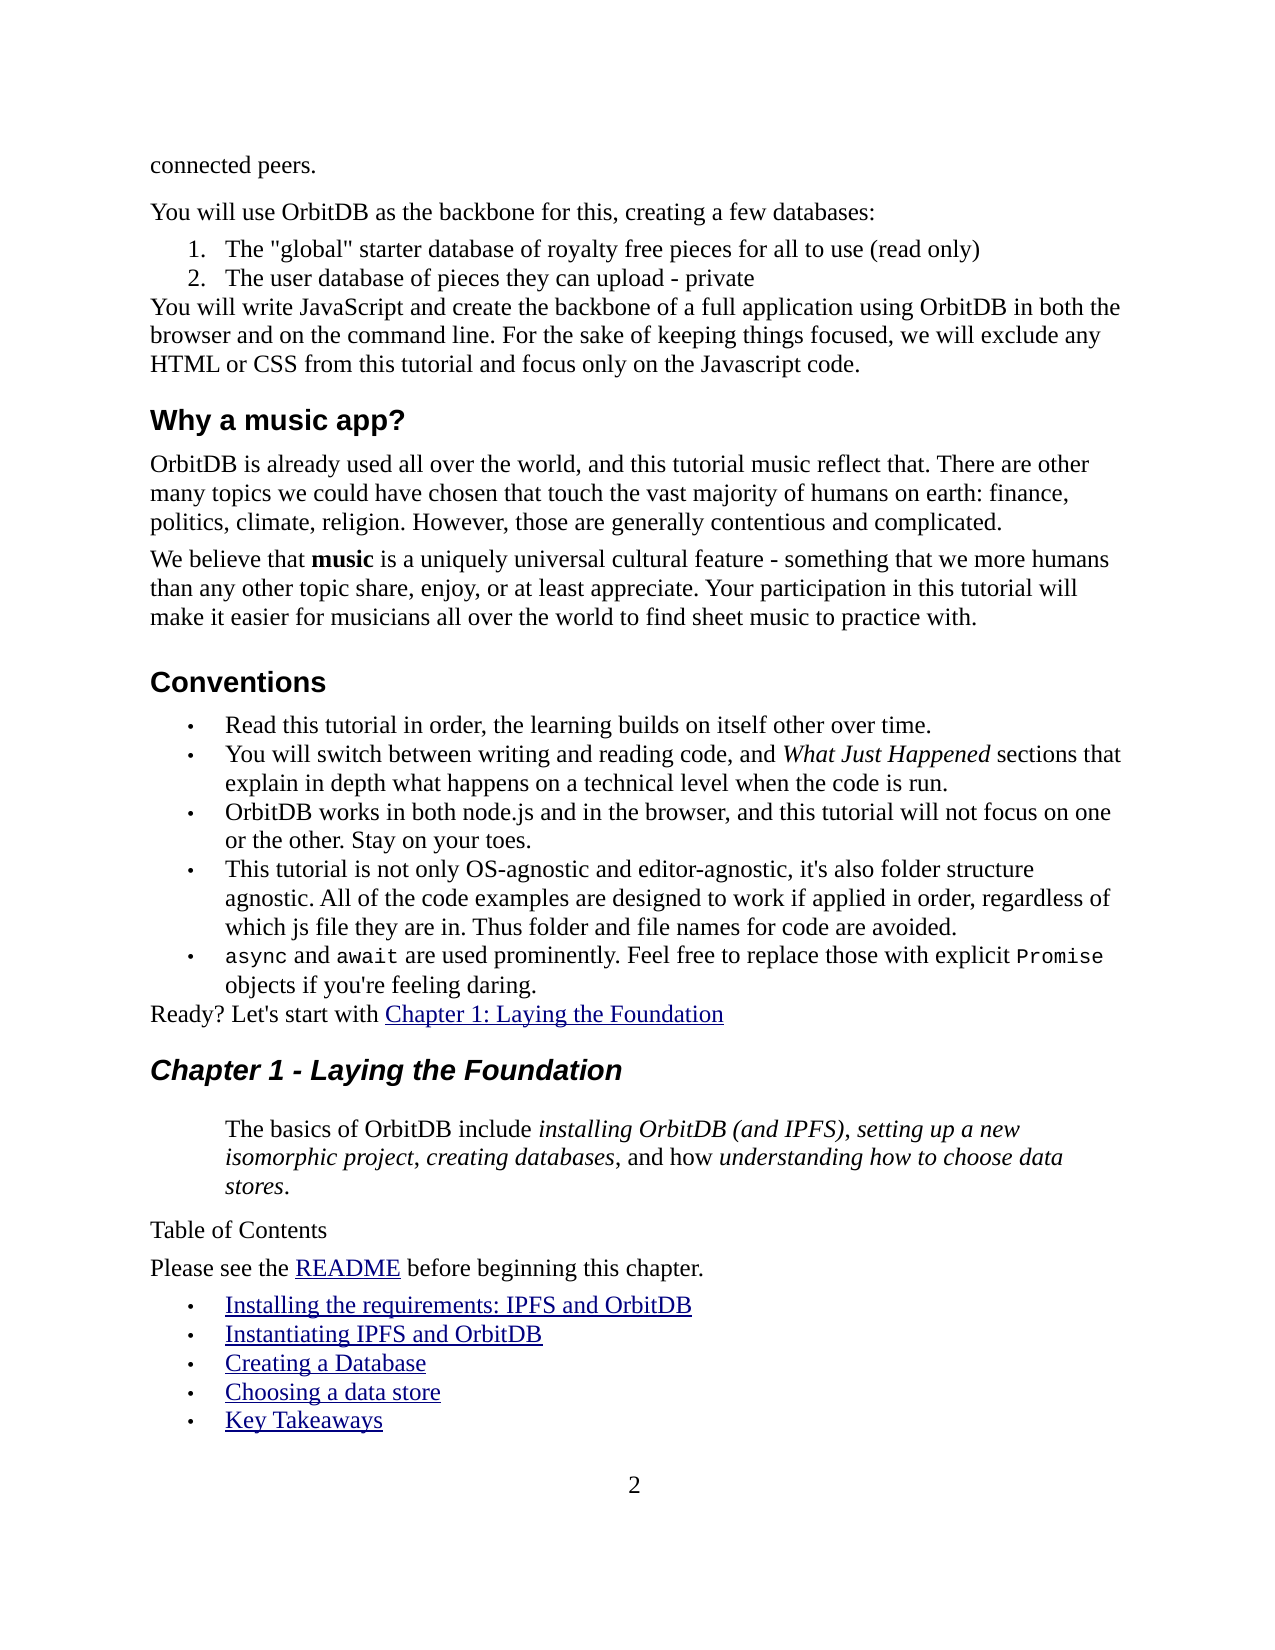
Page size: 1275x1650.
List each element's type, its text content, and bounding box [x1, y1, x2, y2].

list OrbitDB works in both node.js and in the browser, and this tutorial will not focus on one or the other. Stay on your toes. [187, 797, 1125, 854]
text OrbitDB is already used all over the world, and this tutorial music reflect that. There are other many topics we could have chosen that touch the vast majority of humans on earth: finance, politics, climate, religion. However, those are generally contentious and complicated. [150, 449, 1125, 535]
text You will write JavaScript and create the backbone of a full application using OrbitDB in both the browser and on the command line. For the sake of keeping things focused, we will exclude any HTML or CSS from this tutorial and focus only on the Javascript code. [150, 292, 1125, 378]
text The basics of OrbitDB include installing OrbitDB (and IPFS), setting up a new isomorphic project, creating databases, and how understanding how to choose data stores. [225, 1114, 1125, 1200]
list Choosing a data store [187, 1377, 1125, 1405]
subtitle Conventions [150, 664, 1125, 698]
subtitle Chapter 1 - Laying the Foundation [150, 1053, 1125, 1086]
list Instantiating IPFS and OrbitDB [187, 1319, 1125, 1348]
text You will use OrbitDB as the backbone for this, creating a few databases: [150, 197, 1125, 225]
text Please see the README before beginning this chapter. [150, 1253, 1125, 1281]
list Creating a Database [187, 1348, 1125, 1377]
list The "global" starter database of royalty free pieces for all to use (read only) [187, 234, 1125, 263]
text Ready? Let's start with Chapter 1: Laying the Foundation [150, 999, 1125, 1028]
subtitle Why a music app? [150, 403, 1125, 437]
text We believe that music is a uniquely universal cultural feature - something that we more humans than any other topic share, enjoy, or at least appreciate. Your participation in this tutorial will make it easier for musicians all over the world to find sheet music to practice with. [150, 544, 1125, 631]
list The user database of pieces they can upload - private [187, 263, 1125, 292]
list async and await are used prominently. Feel free to replace those with explicit Promise objects if you're feeling daring. [187, 941, 1125, 999]
list This tutorial is not only OS-agnostic and editor-agnostic, it's also folder structure agnostic. All of the code examples are designed to work if applied in order, regardless of which js file they are in. Thus folder and file names for code are avoided. [187, 854, 1125, 941]
text Table of Contents [150, 1215, 1125, 1244]
text connected peers. [150, 150, 1125, 179]
list Read this tutorial in order, the learning builds on itself other over time. [187, 711, 1125, 739]
list Installing the requirements: IPFS and OrbitDB [187, 1290, 1125, 1319]
list Key Takeaways [187, 1405, 1125, 1434]
list You will switch between writing and reading code, and What Just Happened sections that explain in depth what happens on a technical level when the code is run. [187, 739, 1125, 797]
